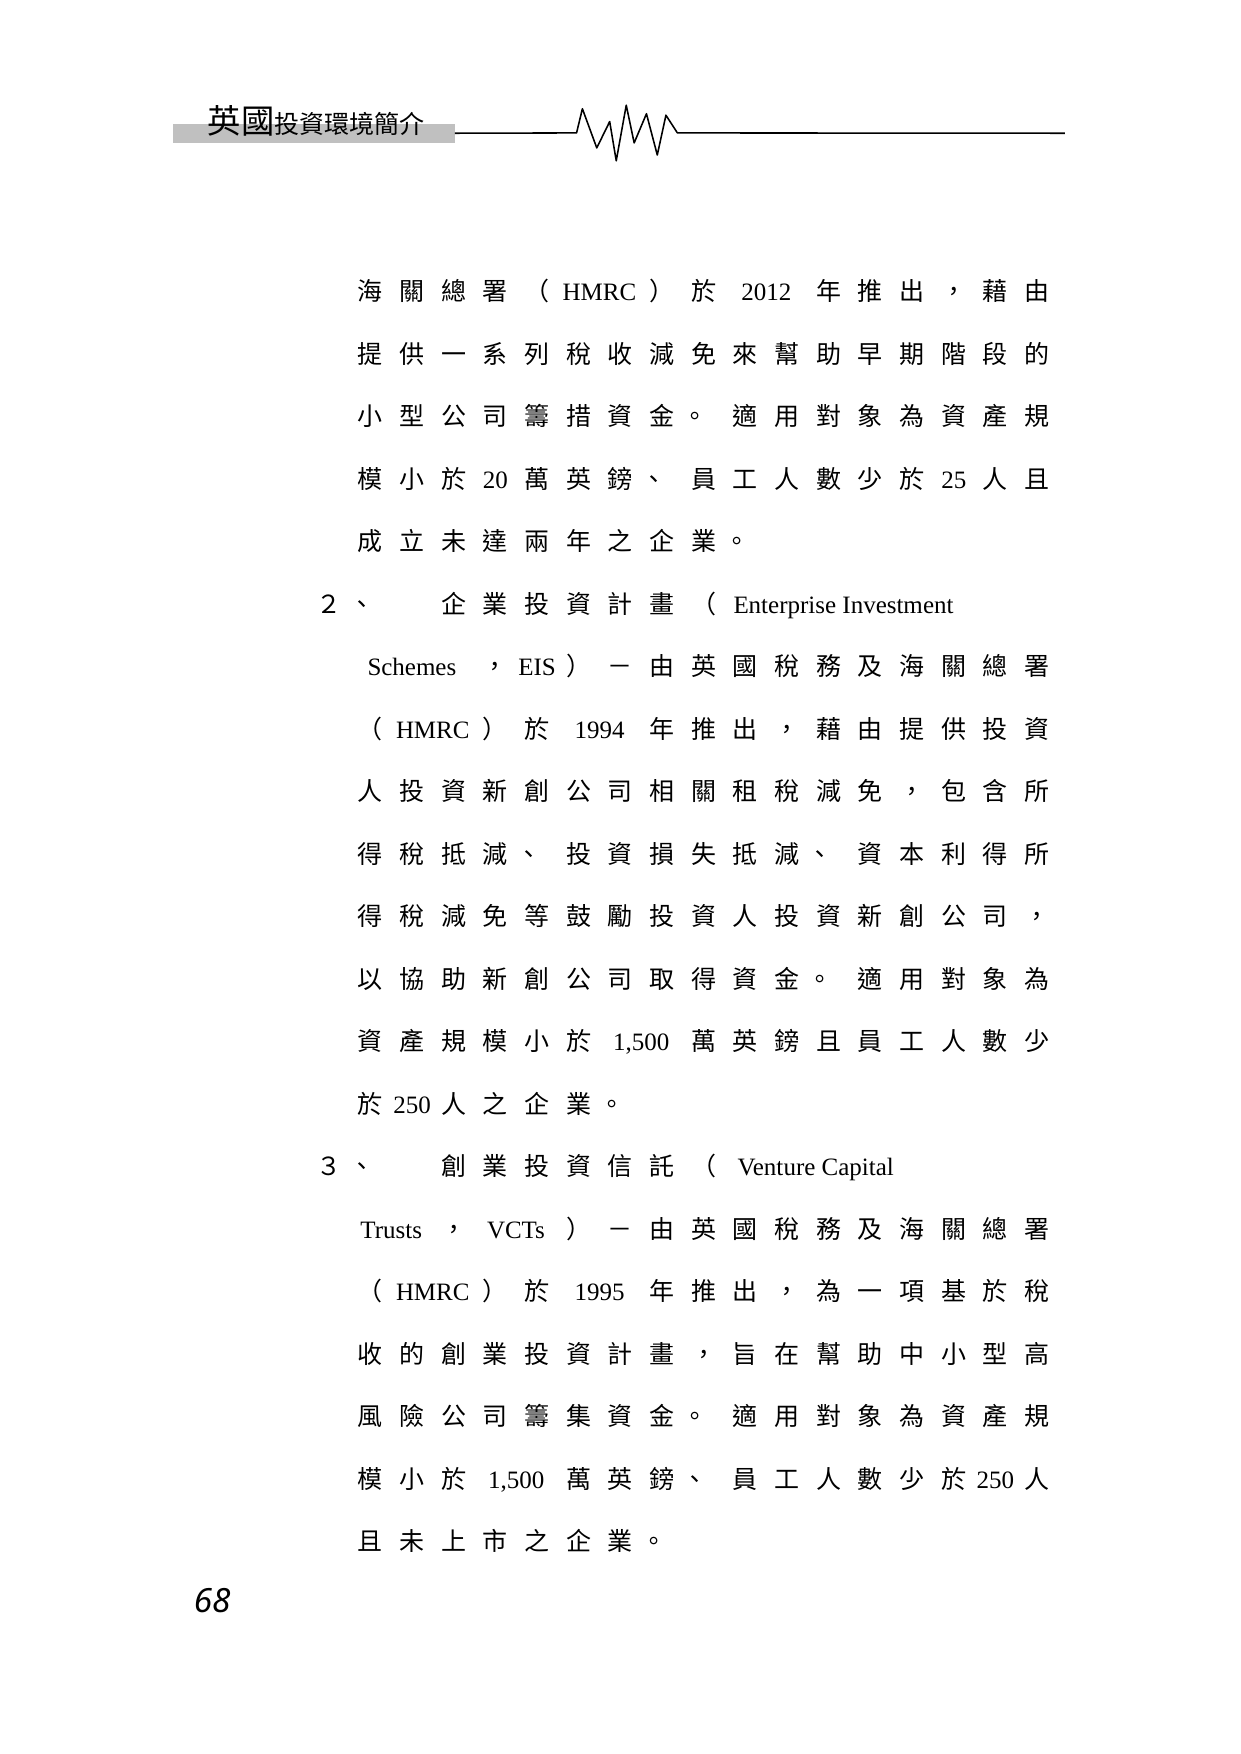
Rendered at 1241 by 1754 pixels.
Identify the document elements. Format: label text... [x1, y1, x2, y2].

text ３、 創業投資信託（Venture Capital Trusts，VCTs）－由英國稅務及海關總署（HMRC）於1995年推出，為一項基於稅收的創業投資計畫，旨在幫助中小型高風險公司籌集資金。適用對象為資產規模小於1,500萬英鎊、員工人數少於250人且未上市之企業。 [281, 1125, 1058, 1563]
text 海關總署（HMRC）於2012年推出，藉由提供一系列稅收減免來幫助早期階段的小型公司籌措資金。適用對象為資產規模小於20萬英鎊、員工人數少於25人且成立未達兩年之企業。 [281, 250, 1058, 563]
text ２、 企業投資計畫（Enterprise Investment Schemes，EIS）－由英國稅務及海關總署（HMRC）於1994年推出，藉由提供投資人投資新創公司相關租稅減免，包含所得稅抵減、投資損失抵減、資本利得所得稅減免等鼓勵投資人投資新創公司，以協助新創公司取得資金。適用對象為資產規模小於1,500萬英鎊且員工人數少於250人之企業。 [281, 563, 1058, 1125]
